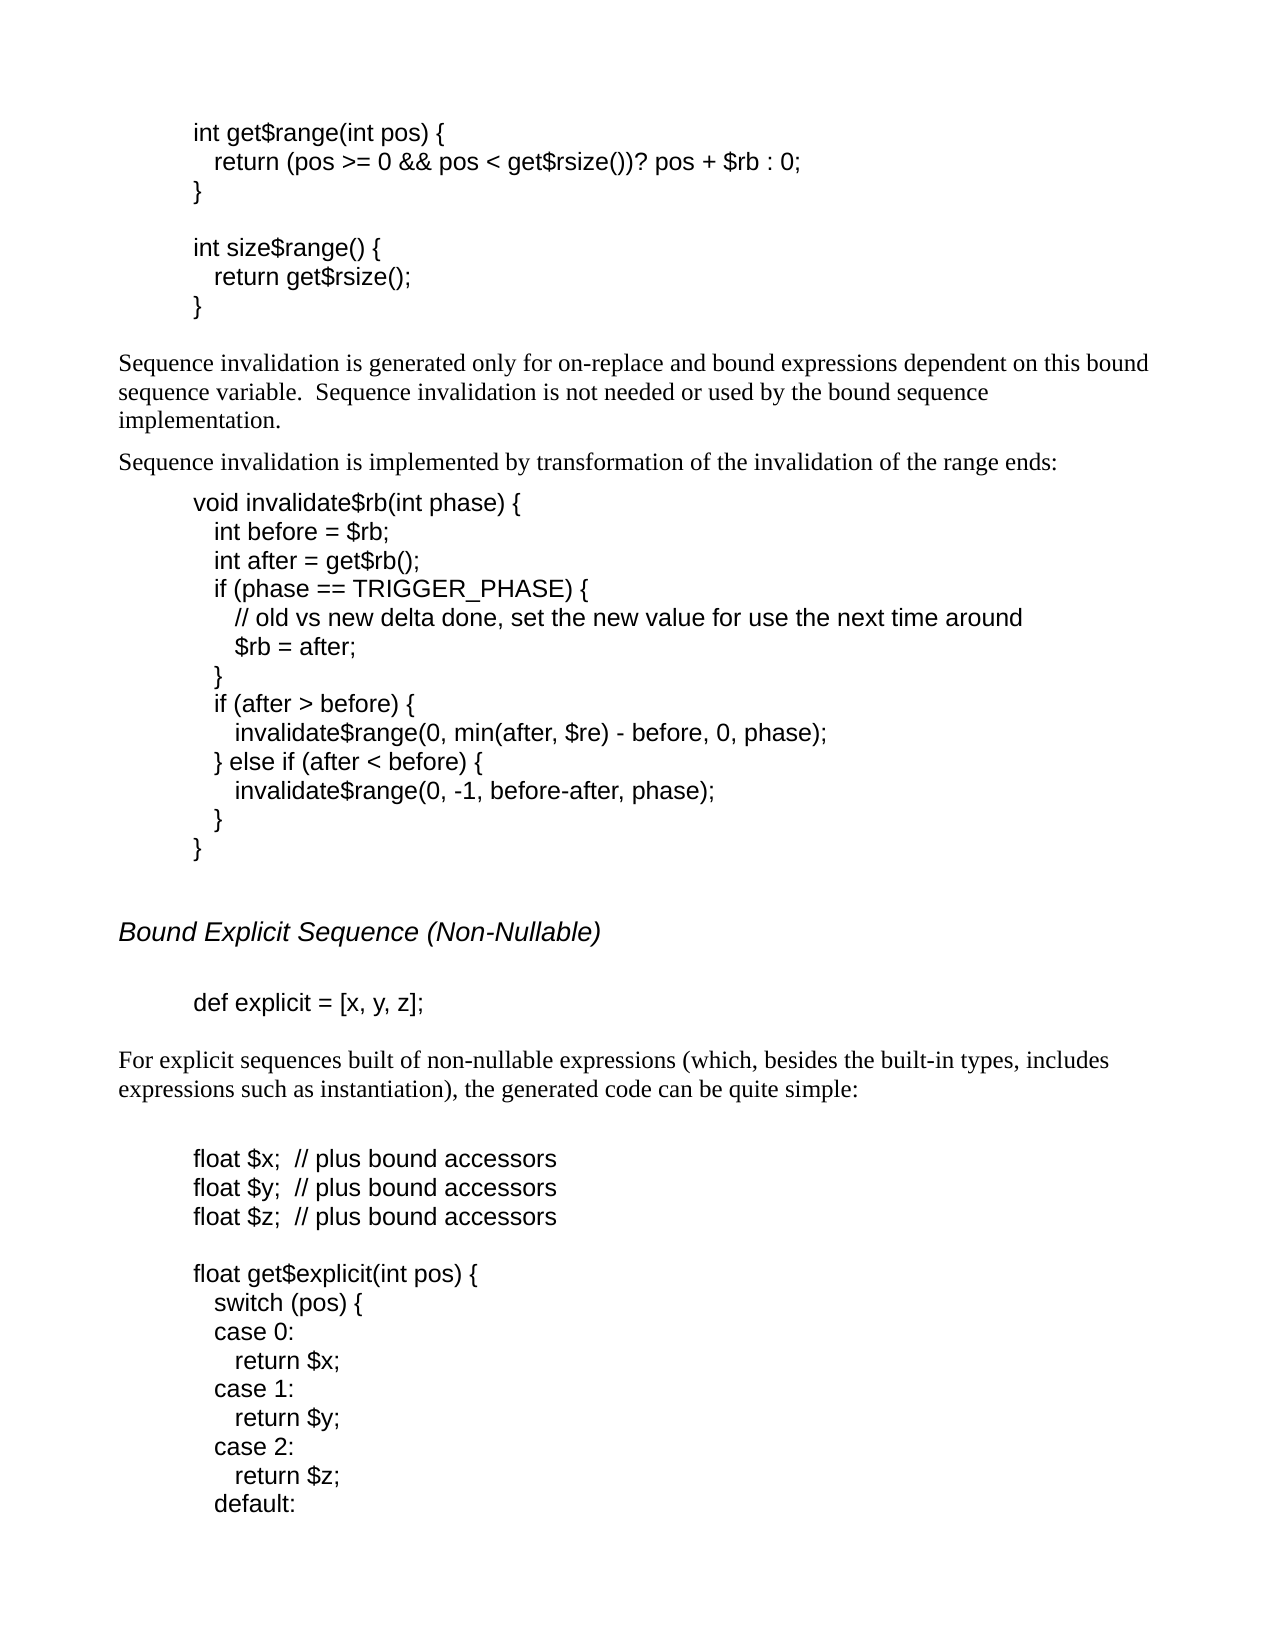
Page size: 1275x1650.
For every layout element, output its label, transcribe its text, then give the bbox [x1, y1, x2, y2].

text switch (pos) { [193, 1288, 1157, 1317]
text case 2: [193, 1432, 1157, 1461]
text $rb = after; [193, 632, 1157, 661]
text if (after > before) { [193, 689, 1157, 718]
text return (pos >= 0 && pos < get$rsize())? pos + $rb : 0; [193, 147, 1157, 176]
text return $y; [193, 1403, 1157, 1432]
text invalidate$range(0, min(after, $re) - before, 0, phase); [193, 718, 1157, 747]
subtitle Bound Explicit Sequence (Non-Nullable) [118, 916, 1157, 947]
text case 0: [193, 1317, 1157, 1346]
text } else if (after < before) { [193, 747, 1157, 776]
text Sequence invalidation is generated only for on-replace and bound expressions dependent on this bound sequence variable. Sequence invalidation is not needed or used by the bound sequence implementation. [118, 348, 1157, 434]
text } [193, 833, 1157, 862]
text } [193, 176, 1157, 204]
text int before = $rb; [193, 517, 1157, 546]
text invalidate$range(0, -1, before-after, phase); [193, 776, 1157, 804]
text // old vs new delta done, set the new value for use the next time around [193, 603, 1157, 632]
text float $z; // plus bound accessors [193, 1202, 1157, 1231]
text float $y; // plus bound accessors [193, 1173, 1157, 1202]
text float get$explicit(int pos) { [193, 1259, 1157, 1288]
text int get$range(int pos) { [193, 118, 1157, 147]
text def explicit = [x, y, z]; [193, 988, 1157, 1017]
text default: [193, 1489, 1157, 1518]
text case 1: [193, 1374, 1157, 1403]
text Sequence invalidation is implemented by transformation of the invalidation of the range ends: [118, 447, 1157, 476]
text For explicit sequences built of non-nullable expressions (which, besides the built-in types, includes expressions such as instantiation), the generated code can be quite simple: [118, 1046, 1157, 1103]
text } [193, 661, 1157, 689]
text float $x; // plus bound accessors [193, 1144, 1157, 1173]
text } [193, 291, 1157, 319]
text } [193, 804, 1157, 833]
text return $x; [193, 1346, 1157, 1374]
text int after = get$rb(); [193, 546, 1157, 574]
text return $z; [193, 1461, 1157, 1489]
text int size$range() { [193, 233, 1157, 262]
text return get$rsize(); [193, 262, 1157, 291]
text void invalidate$rb(int phase) { [193, 488, 1157, 517]
text if (phase == TRIGGER_PHASE) { [193, 574, 1157, 603]
